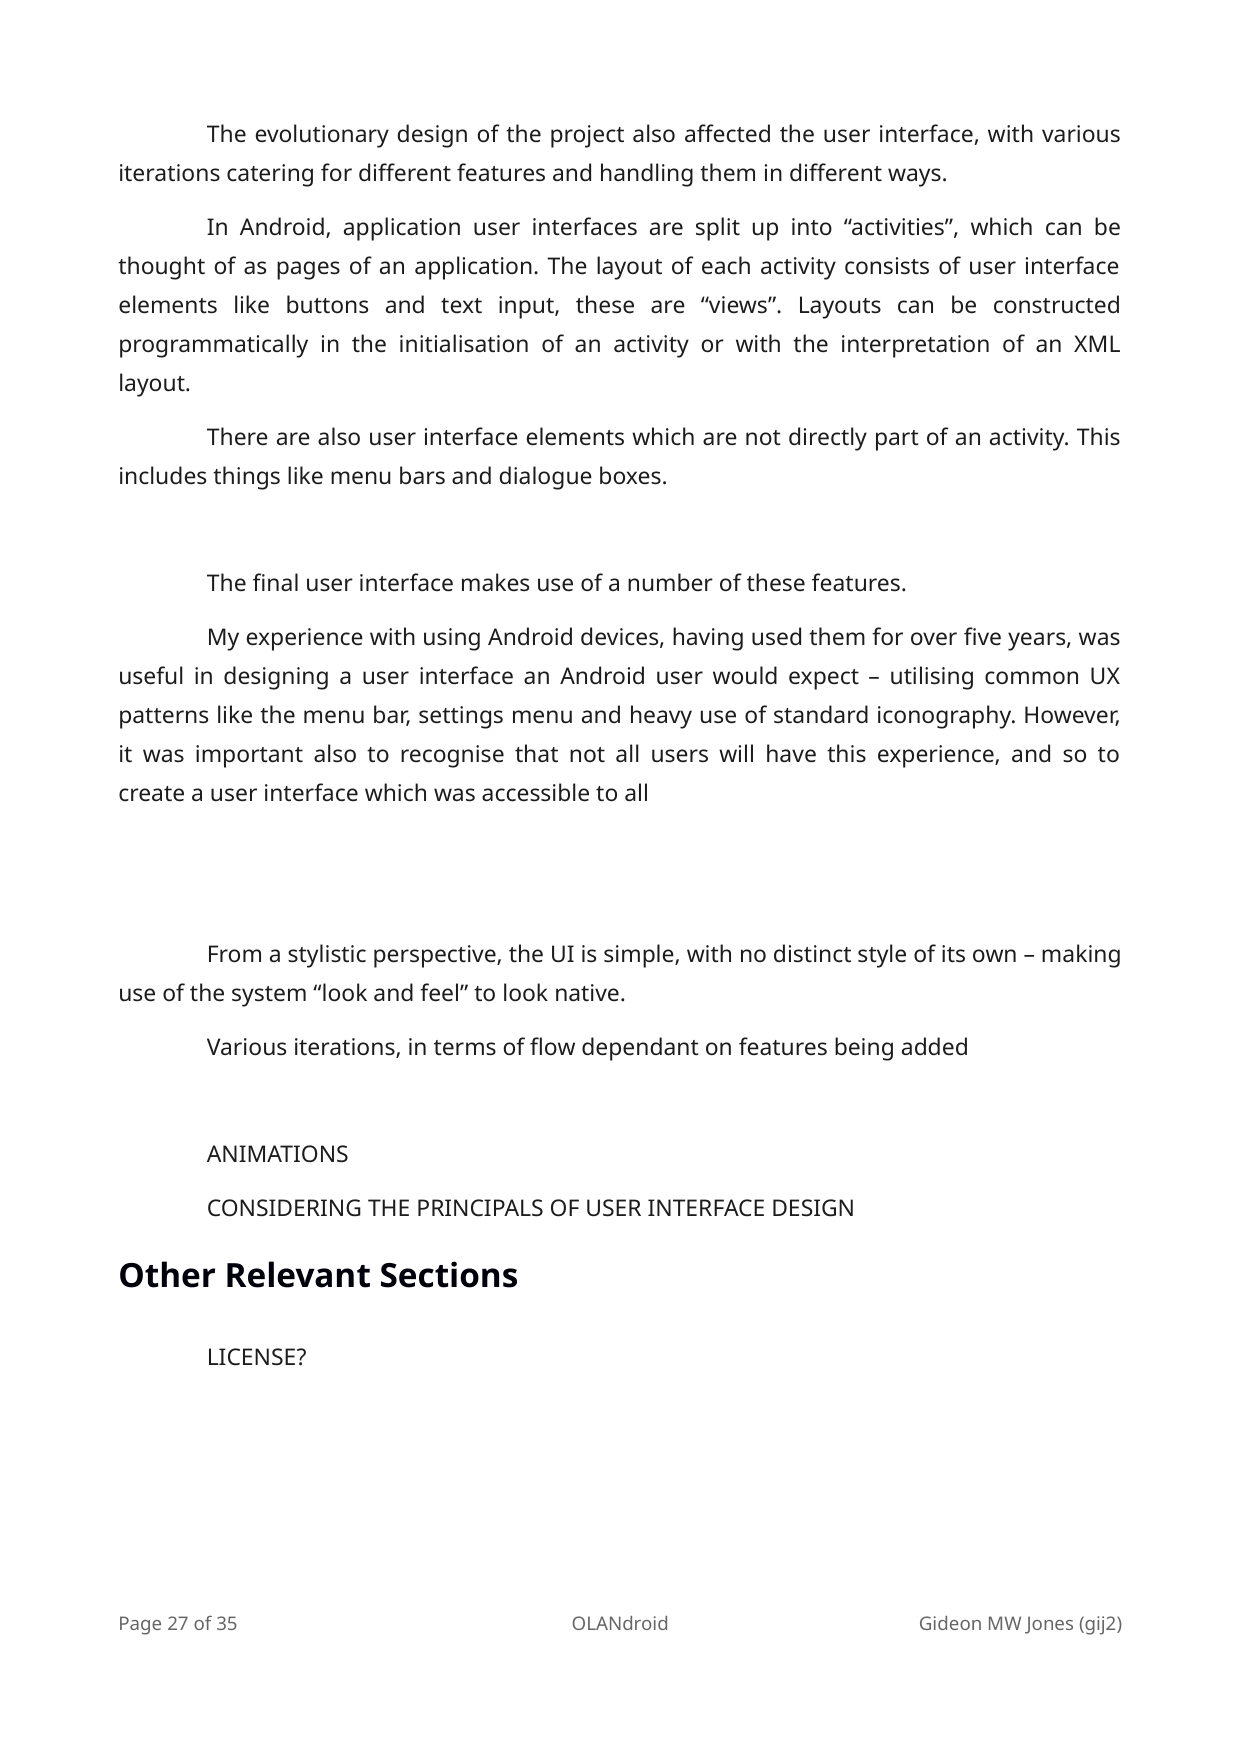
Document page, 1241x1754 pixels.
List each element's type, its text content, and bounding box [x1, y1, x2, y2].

text Various iterations, in terms of flow dependant on features being added [118, 1031, 1122, 1062]
text ANIMATIONS [118, 1138, 1122, 1169]
text There are also user interface elements which are not directly part of an activity. This includes things like menu bars and dialogue boxes. [118, 421, 1122, 491]
text My experience with using Android devices, having used them for over five years, was useful in designing a user interface an Android user would expect – utilising common UX patterns like the menu bar, settings menu and heavy use of standard iconography. However, it was important also to recognise that not all users will have this experience, and so to create a user interface which was accessible to all [118, 621, 1122, 808]
subtitle Other Relevant Sections [118, 1251, 1122, 1297]
text From a stylistic perspective, the UI is simple, with no distinct style of its own – making use of the system “look and feel” to look native. [118, 938, 1122, 1008]
text In Android, application user interfaces are split up into “activities”, which can be thought of as pages of an application. The layout of each activity consists of user interface elements like buttons and text input, these are “views”. Layouts can be constructed programmatically in the initialisation of an activity or with the interpretation of an XML layout. [118, 211, 1122, 398]
text The evolutionary design of the project also affected the user interface, with various iterations catering for different features and handling them in different ways. [118, 118, 1122, 188]
text CONSIDERING THE PRINCIPALS OF USER INTERFACE DESIGN [118, 1192, 1122, 1223]
text LICENSE? [118, 1341, 1122, 1372]
text The final user interface makes use of a number of these features. [118, 567, 1122, 598]
